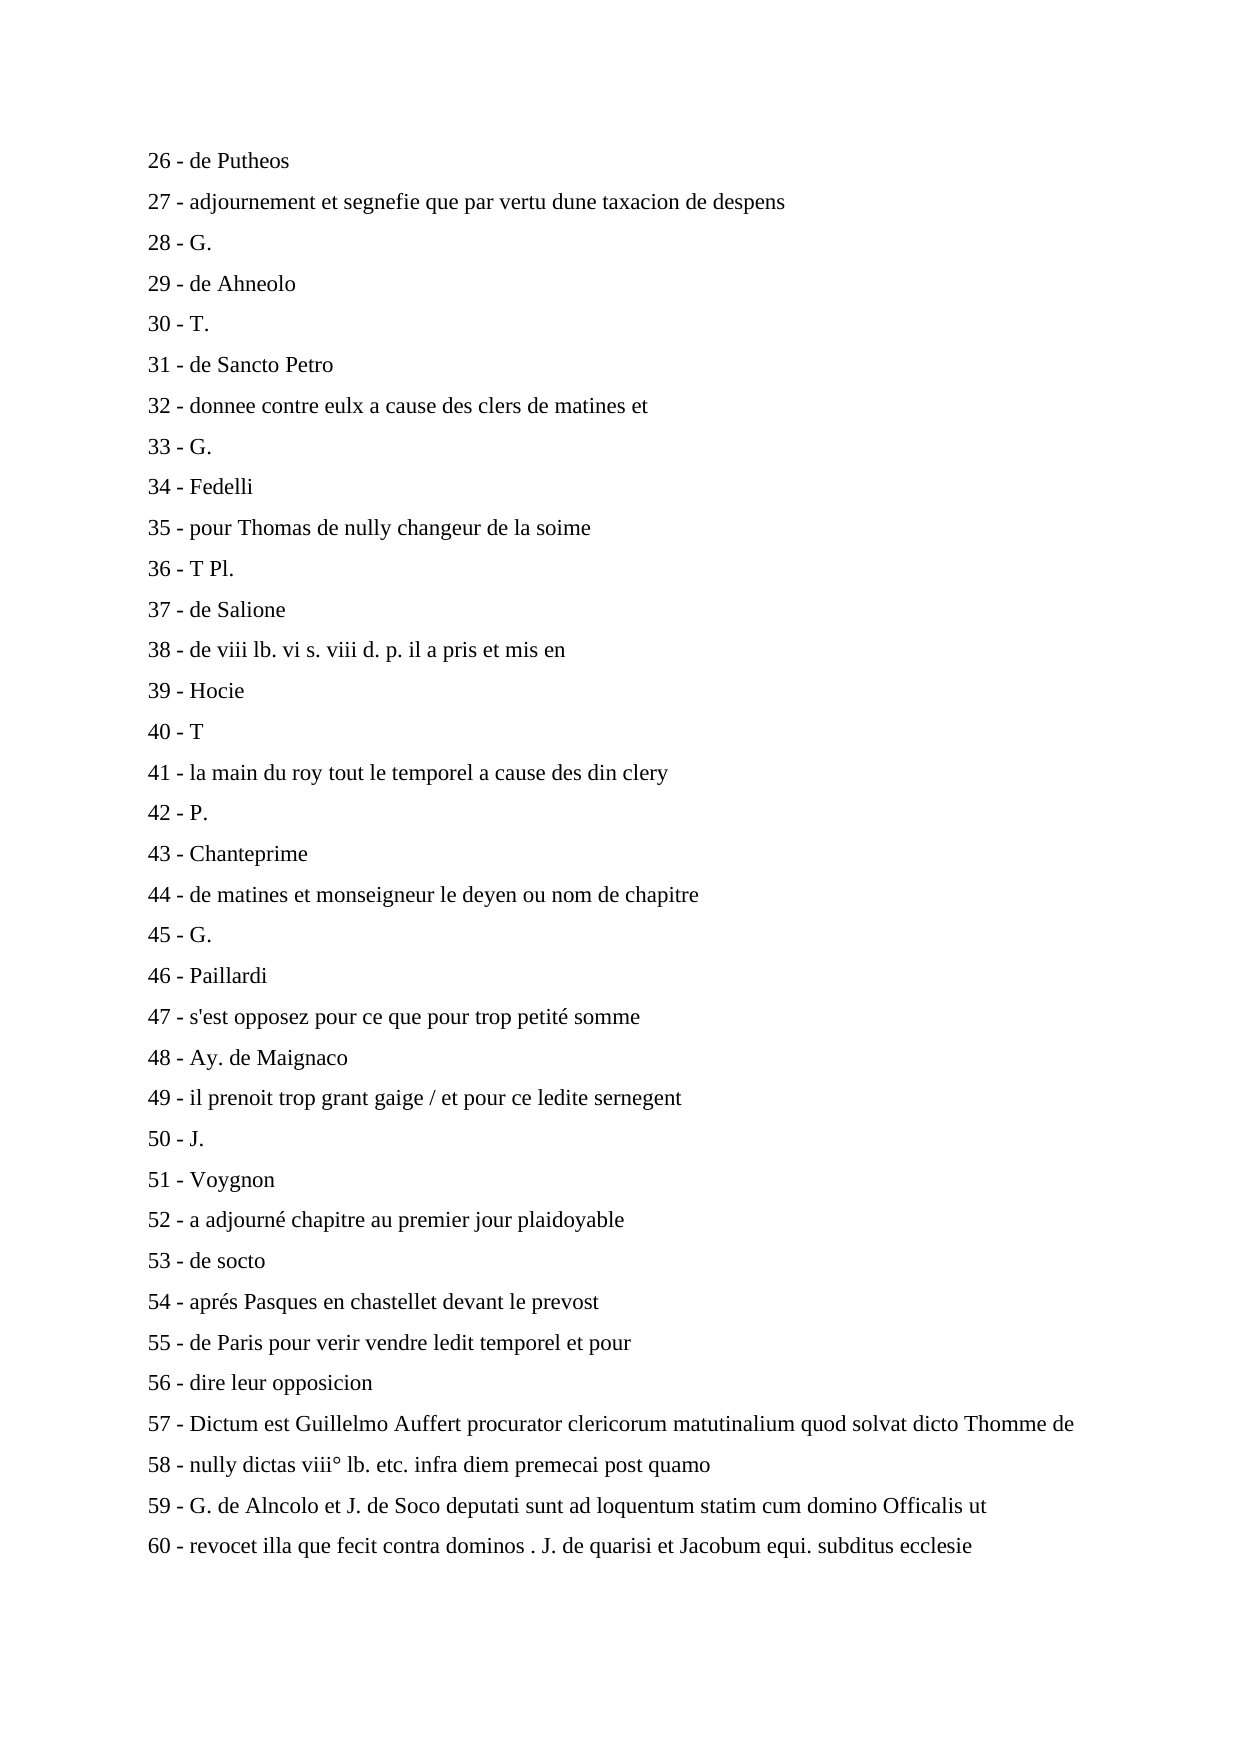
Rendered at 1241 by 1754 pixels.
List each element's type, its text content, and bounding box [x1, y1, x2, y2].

text 28 - G. [148, 229, 1093, 255]
text 59 - G. de Alncolo et J. de Soco deputati sunt ad loquentum statim cum domino Officalis ut [148, 1492, 1093, 1518]
text 52 - a adjourné chapitre au premier jour plaidoyable [148, 1207, 1093, 1233]
text 51 - Voygnon [148, 1166, 1093, 1192]
text 60 - revocet illa que fecit contra dominos . J. de quarisi et Jacobum equi. subditus ecclesie [148, 1532, 1093, 1559]
text 41 - la main du roy tout le temporel a cause des din clery [148, 758, 1093, 785]
text 37 - de Salione [148, 596, 1093, 622]
text 31 - de Sancto Petro [148, 351, 1093, 378]
text 38 - de viii lb. vi s. viii d. p. il a pris et mis en [148, 636, 1093, 663]
text 53 - de socto [148, 1247, 1093, 1274]
text 55 - de Paris pour verir vendre ledit temporel et pour [148, 1329, 1093, 1355]
text 29 - de Ahneolo [148, 270, 1093, 296]
text 26 - de Putheos [148, 148, 1093, 174]
text 40 - T [148, 718, 1093, 744]
text 44 - de matines et monseigneur le deyen ou nom de chapitre [148, 881, 1093, 907]
text 30 - T. [148, 311, 1093, 337]
text 32 - donnee contre eulx a cause des clers de matines et [148, 392, 1093, 418]
text 58 - nully dictas viii° lb. etc. infra diem premecai post quamo [148, 1451, 1093, 1477]
text 46 - Paillardi [148, 962, 1093, 988]
text 47 - s'est opposez pour ce que pour trop petité somme [148, 1003, 1093, 1029]
text 39 - Hocie [148, 677, 1093, 703]
text 56 - dire leur opposicion [148, 1369, 1093, 1396]
text 27 - adjournement et segnefie que par vertu dune taxacion de despens [148, 188, 1093, 215]
text 34 - Fedelli [148, 473, 1093, 500]
text 42 - P. [148, 799, 1093, 826]
text 36 - T Pl. [148, 555, 1093, 581]
text 33 - G. [148, 433, 1093, 459]
text 48 - Ay. de Maignaco [148, 1044, 1093, 1070]
text 54 - aprés Pasques en chastellet devant le prevost [148, 1288, 1093, 1314]
text 49 - il prenoit trop grant gaige / et pour ce ledite sernegent [148, 1084, 1093, 1111]
text 35 - pour Thomas de nully changeur de la soime [148, 514, 1093, 541]
text 45 - G. [148, 921, 1093, 948]
text 50 - J. [148, 1125, 1093, 1151]
text 57 - Dictum est Guillelmo Auffert procurator clericorum matutinalium quod solvat dicto Thomme de [148, 1410, 1093, 1437]
text 43 - Chanteprime [148, 840, 1093, 866]
